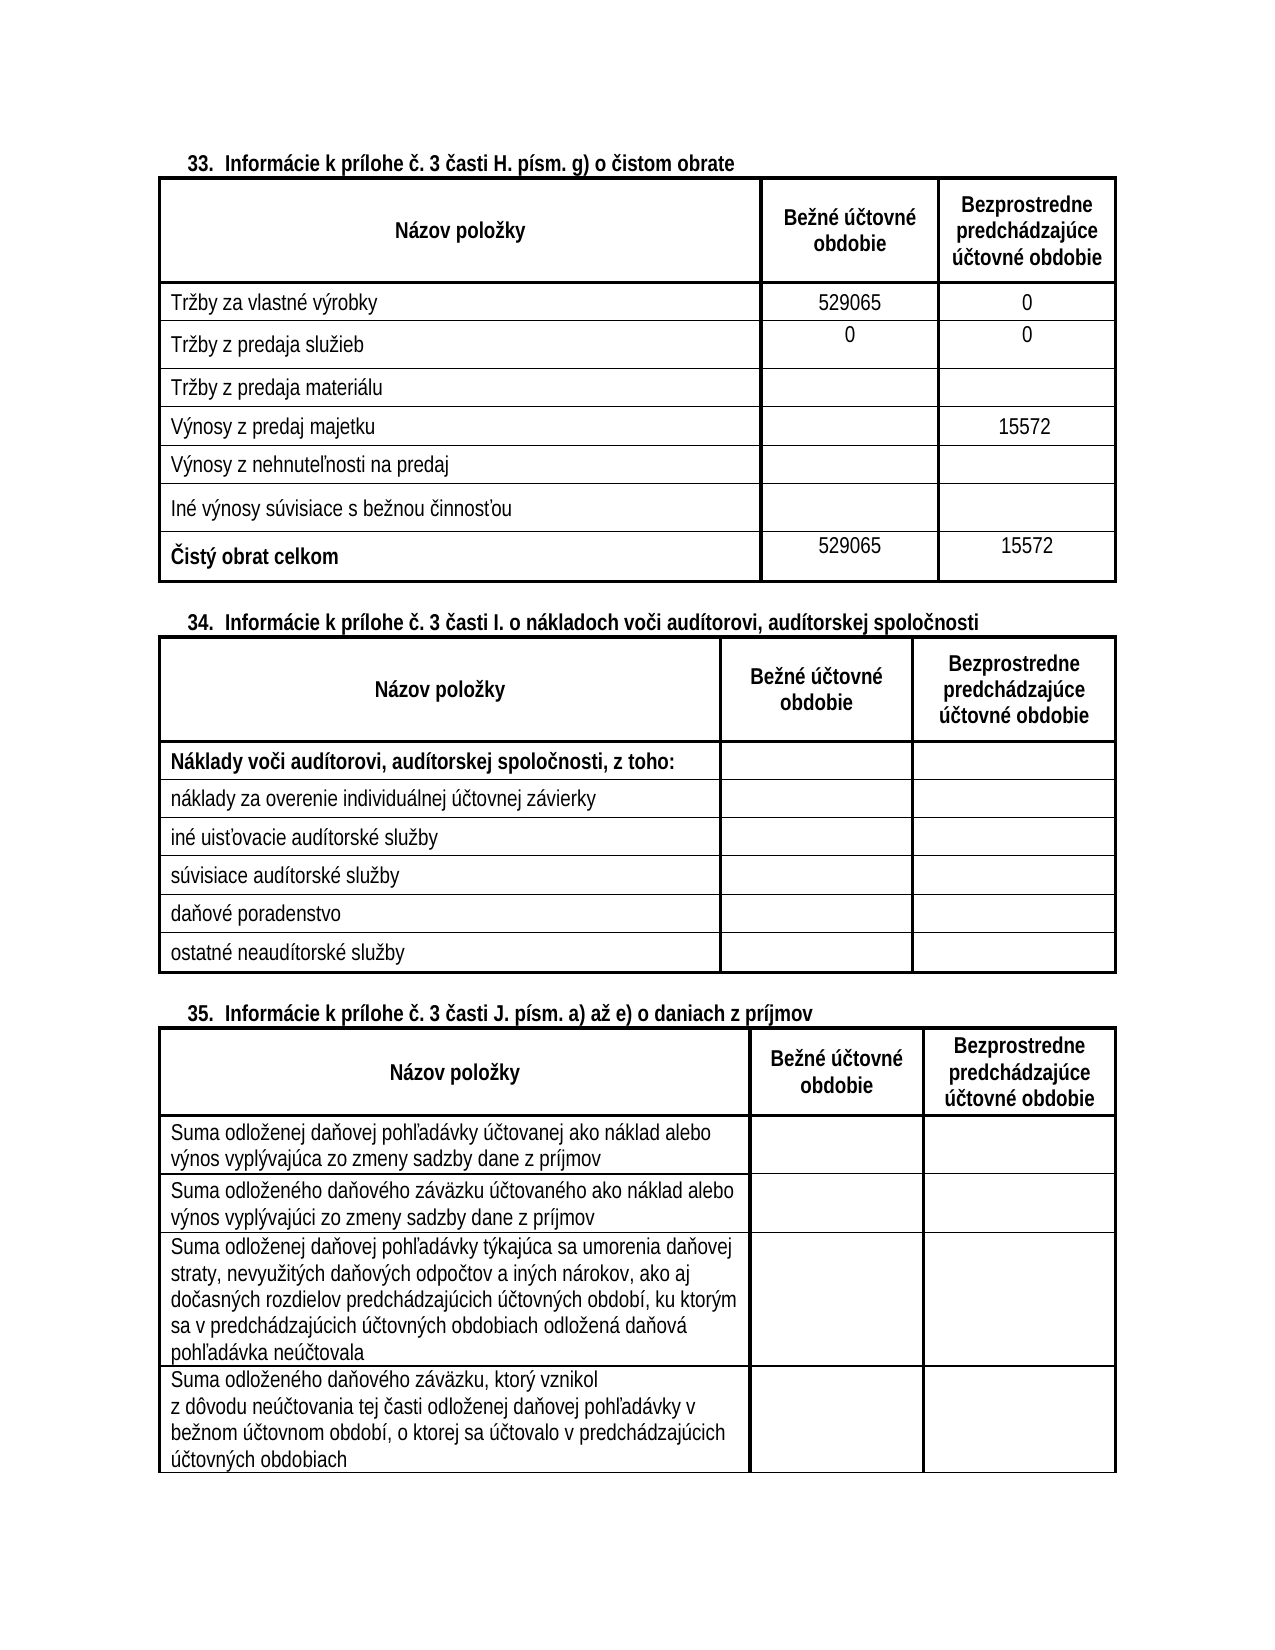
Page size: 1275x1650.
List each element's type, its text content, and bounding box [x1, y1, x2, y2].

text 34. Informácie k prílohe č. 3 časti I. o nákladoch voči audítorovi, audítorskej spoločnosti [187, 609, 1087, 635]
table_cell Suma odloženého daňového záväzku účtovaného ako náklad alebo výnos vyplývajúci zo zmeny sadzby dane z príjmov [161, 1175, 748, 1232]
table_cell [763, 484, 937, 531]
table_cell iné uisťovacie audítorské služby [161, 818, 719, 855]
table_cell 0 [940, 284, 1114, 319]
table_cell [722, 933, 911, 971]
table_header Bežné účtovné obdobie [722, 639, 911, 740]
table_cell 529065 [763, 532, 937, 579]
table_cell [722, 743, 911, 778]
table_cell [752, 1174, 922, 1232]
table_cell Suma odloženej daňovej pohľadávky účtovanej ako náklad alebo výnos vyplývajúca zo zmeny sadzby dane z príjmov [161, 1117, 748, 1173]
table_header Názov položky [161, 1030, 748, 1114]
table_cell [940, 446, 1114, 483]
table_cell súvisiace audítorské služby [161, 856, 719, 894]
table_cell [763, 407, 937, 444]
table_header Názov položky [161, 180, 759, 281]
table_cell Iné výnosy súvisiace s bežnou činnosťou [161, 484, 759, 531]
table_cell [925, 1117, 1114, 1173]
table_header Bežné účtovné obdobie [763, 180, 937, 281]
table_cell [752, 1367, 922, 1472]
table_header Bežné účtovné obdobie [752, 1030, 922, 1114]
table_cell Suma odloženej daňovej pohľadávky týkajúca sa umorenia daňovej straty, nevyužitých daňových odpočtov a iných nárokov, ako aj dočasných rozdielov predchádzajúcich účtovných období, ku ktorým sa v predchádzajúcich účtovných obdobiach odložená daňová pohľadávka neúčtovala [161, 1233, 748, 1365]
table_cell [940, 369, 1114, 406]
table_cell 15572 [940, 532, 1114, 579]
table_cell ostatné neaudítorské služby [161, 933, 719, 971]
table_header Bezprostredne predchádzajúce účtovné obdobie [925, 1030, 1114, 1114]
table_cell [940, 484, 1114, 531]
table_cell [914, 895, 1114, 932]
table_cell daňové poradenstvo [161, 895, 719, 932]
table_cell [722, 856, 911, 894]
table_cell [722, 818, 911, 855]
table_header Názov položky [161, 639, 719, 740]
text 33. Informácie k prílohe č. 3 časti H. písm. g) o čistom obrate [187, 150, 1087, 176]
table_cell [925, 1367, 1114, 1472]
table_header Bezprostredne predchádzajúce účtovné obdobie [914, 639, 1114, 740]
table_cell [752, 1233, 922, 1365]
table_cell [763, 369, 937, 406]
table_cell 529065 [763, 284, 937, 319]
table_cell [914, 818, 1114, 855]
table_cell [914, 743, 1114, 778]
table_cell [722, 780, 911, 817]
table_cell [914, 856, 1114, 894]
table_cell 0 [763, 321, 937, 368]
table_cell 15572 [940, 407, 1114, 444]
table_cell [925, 1174, 1114, 1232]
table_cell [752, 1117, 922, 1173]
table_cell Výnosy z nehnuteľnosti na predaj [161, 446, 759, 483]
table_cell Čistý obrat celkom [161, 532, 759, 579]
table_cell náklady za overenie individuálnej účtovnej závierky [161, 780, 719, 817]
table_cell [722, 895, 911, 932]
table_cell [925, 1233, 1114, 1365]
table_cell Suma odloženého daňového záväzku, ktorý vznikol z dôvodu neúčtovania tej časti odloženej daňovej pohľadávky v bežnom účtovnom období, o ktorej sa účtovalo v predchádzajúcich účtovných obdobiach [161, 1367, 748, 1472]
table_cell 0 [940, 321, 1114, 368]
table_cell [763, 446, 937, 483]
text 35. Informácie k prílohe č. 3 časti J. písm. a) až e) o daniach z príjmov [187, 1000, 1087, 1026]
table_cell [914, 933, 1114, 971]
table_cell [914, 780, 1114, 817]
table_cell Tržby z predaja materiálu [161, 369, 759, 406]
table_cell Tržby za vlastné výrobky [161, 284, 759, 319]
table_cell Náklady voči audítorovi, audítorskej spoločnosti, z toho: [161, 743, 719, 778]
table_cell Výnosy z predaj majetku [161, 407, 759, 444]
table_header Bezprostredne predchádzajúce účtovné obdobie [940, 180, 1114, 281]
table_cell Tržby z predaja služieb [161, 321, 759, 368]
